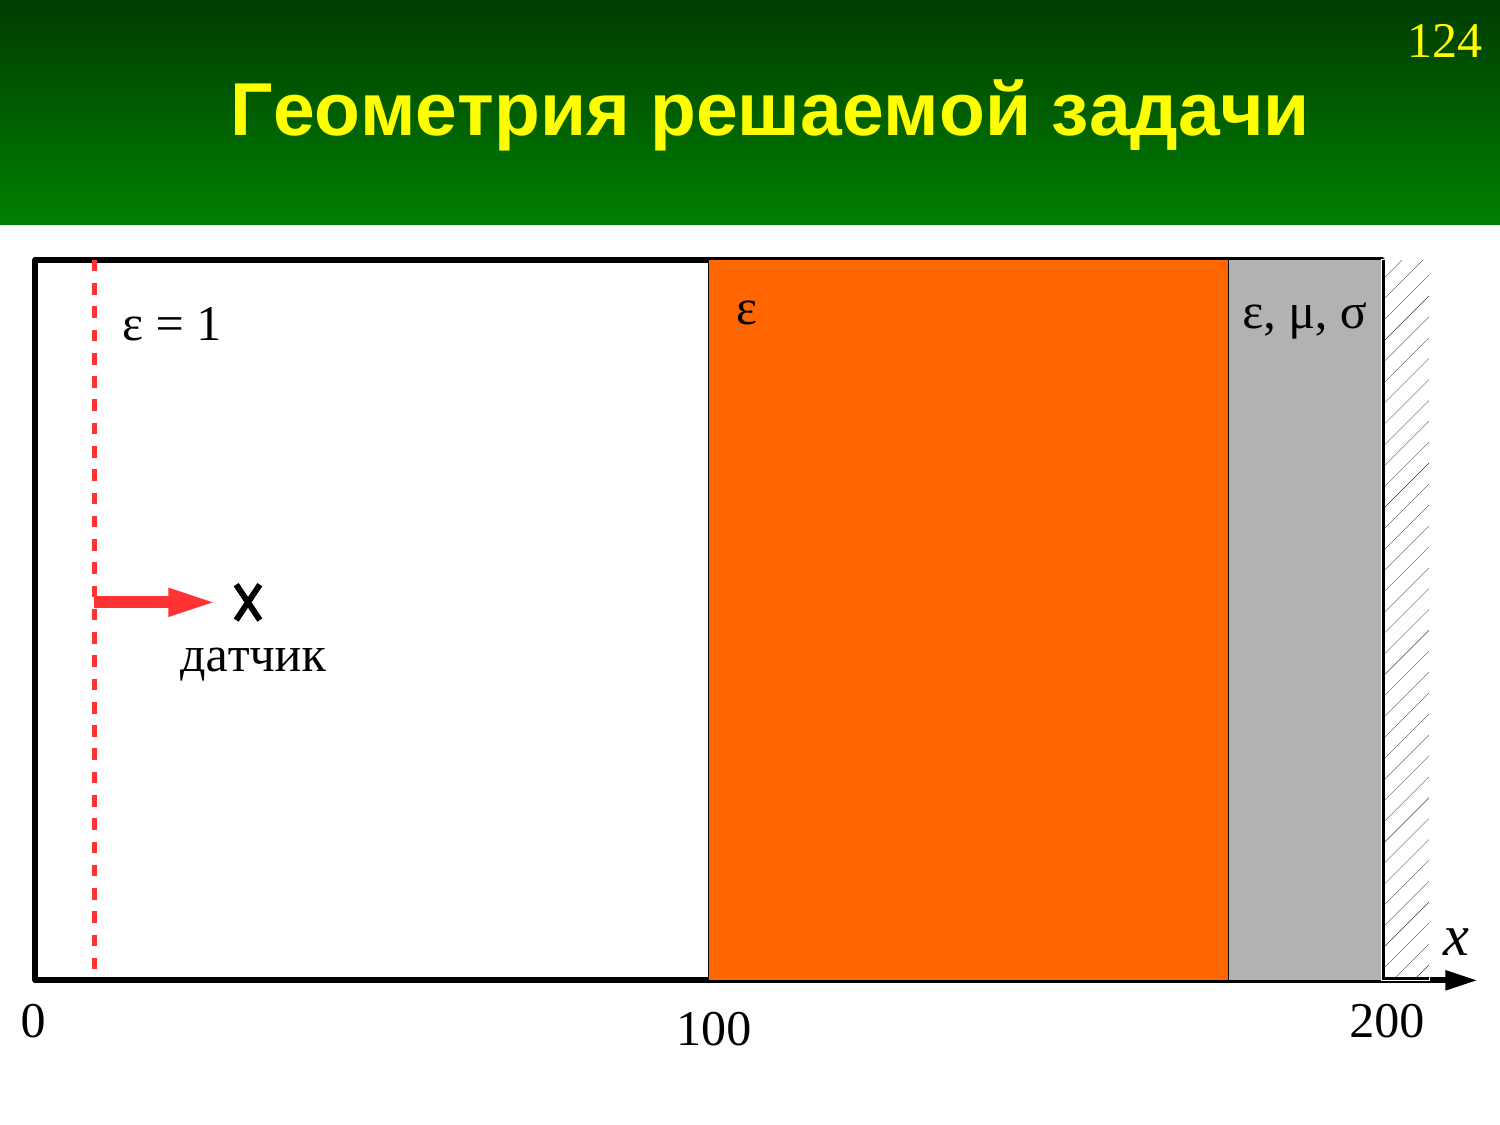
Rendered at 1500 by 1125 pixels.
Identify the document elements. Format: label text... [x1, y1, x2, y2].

text_box датчик [165, 614, 341, 689]
text_box x [1430, 889, 1485, 975]
text_box 200 [1334, 980, 1440, 1056]
text_box ε = 1 [107, 283, 237, 359]
title Геометрия решаемой задачи [100, 7, 1441, 204]
text_box [35, 259, 1430, 981]
text_box 100 [661, 988, 767, 1063]
text_box 0 [5, 980, 61, 1056]
text_box ε, μ, σ [1227, 271, 1381, 347]
text_box ε [721, 267, 851, 343]
